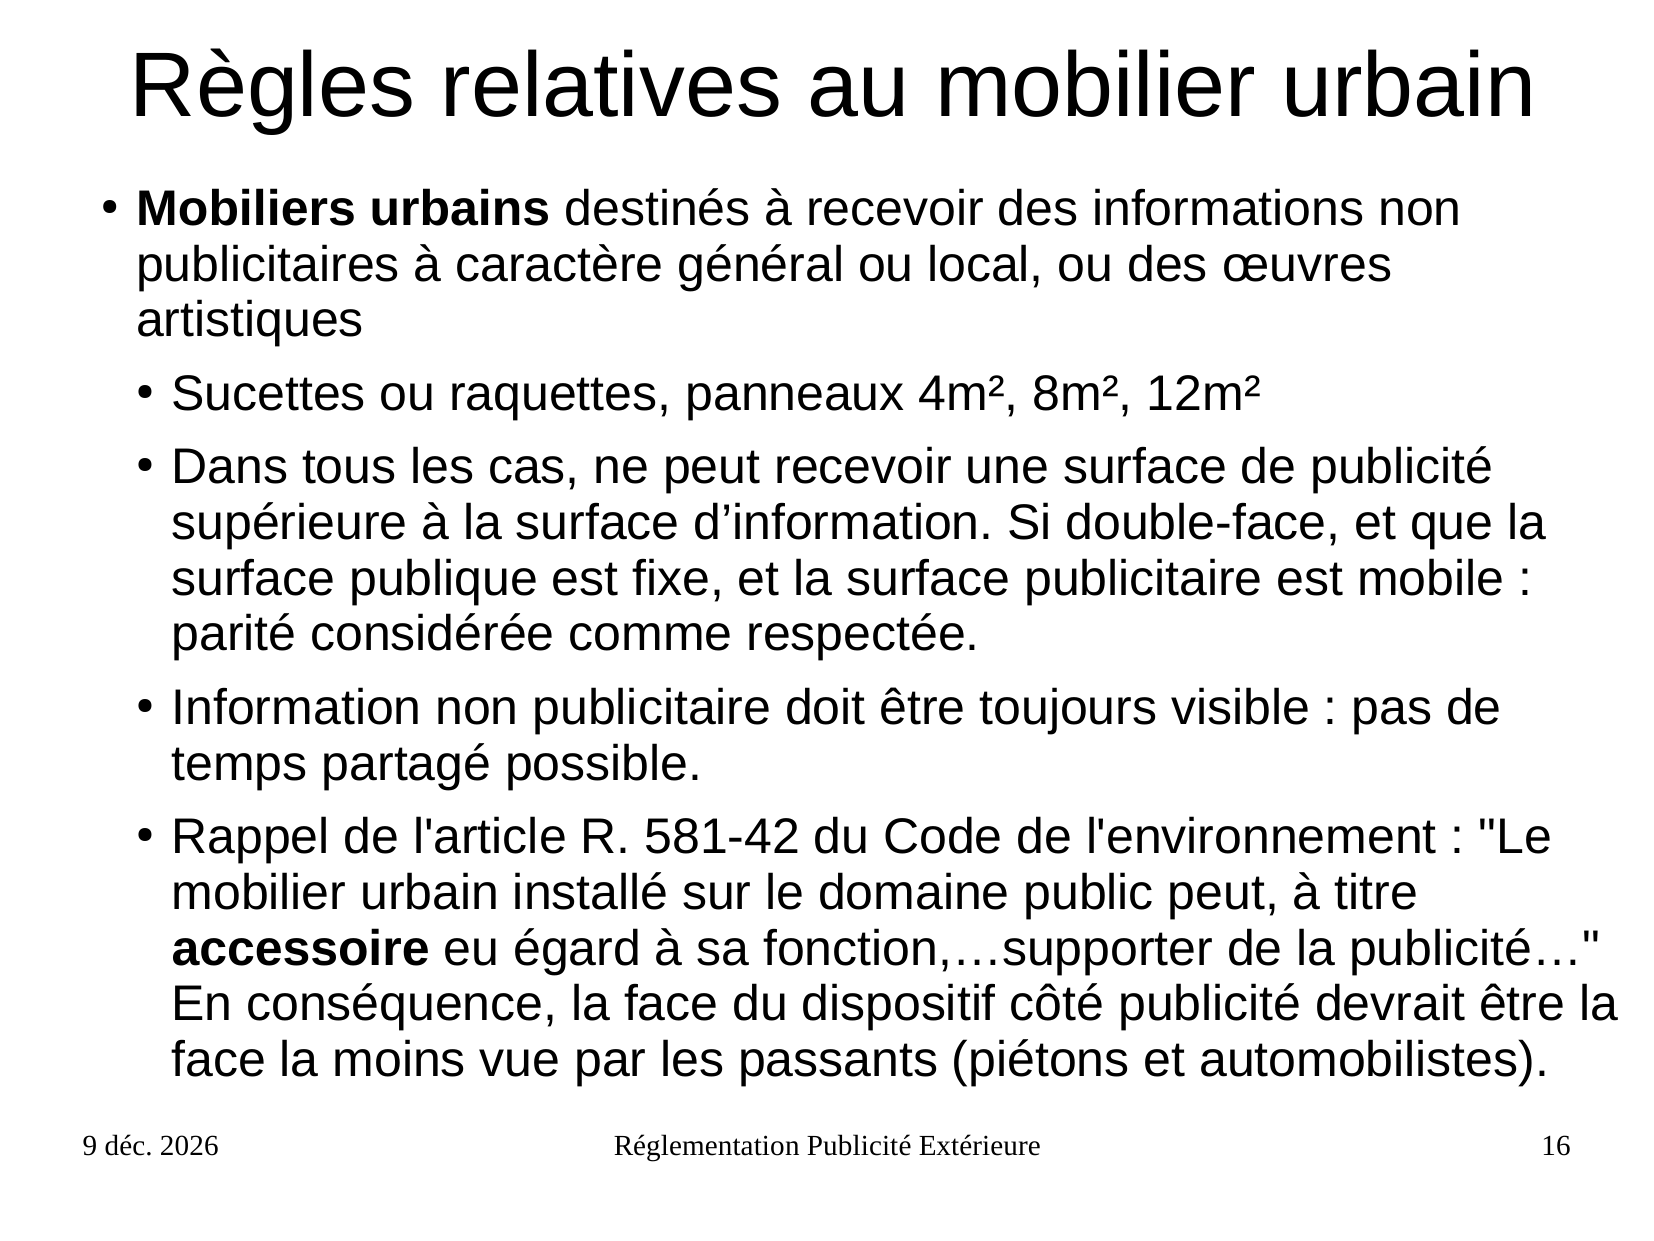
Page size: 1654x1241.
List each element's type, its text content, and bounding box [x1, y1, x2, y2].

text_box [45, 165, 1646, 1066]
title Règles relatives au mobilier urbain [90, 19, 1579, 151]
text_box Mobiliers urbains destinés à recevoir des informations non publicitaires à caractère général ou local, ou des œuvres artistiques Sucettes ou raquettes, panneaux 4m², 8m², 12m² Dans tous les cas, ne peut recevoir une surface de publicité supérieure à la surface d’information. Si double-face, et que la surface publique est fixe, et la surface publicitaire est mobile : parité considérée comme respectée. Information non publicitaire doit être toujours visible : pas de temps partagé possible. Rappel de l'article R. 581-42 du Code de l'environnement : "Le mobilier urbain installé sur le domaine public peut, à titre accessoire eu égard à sa fonction,…supporter de la publicité…" En conséquence, la face du dispositif côté publicité devrait être la face la moins vue par les passants (piétons et automobilistes). [30, 180, 1631, 1186]
